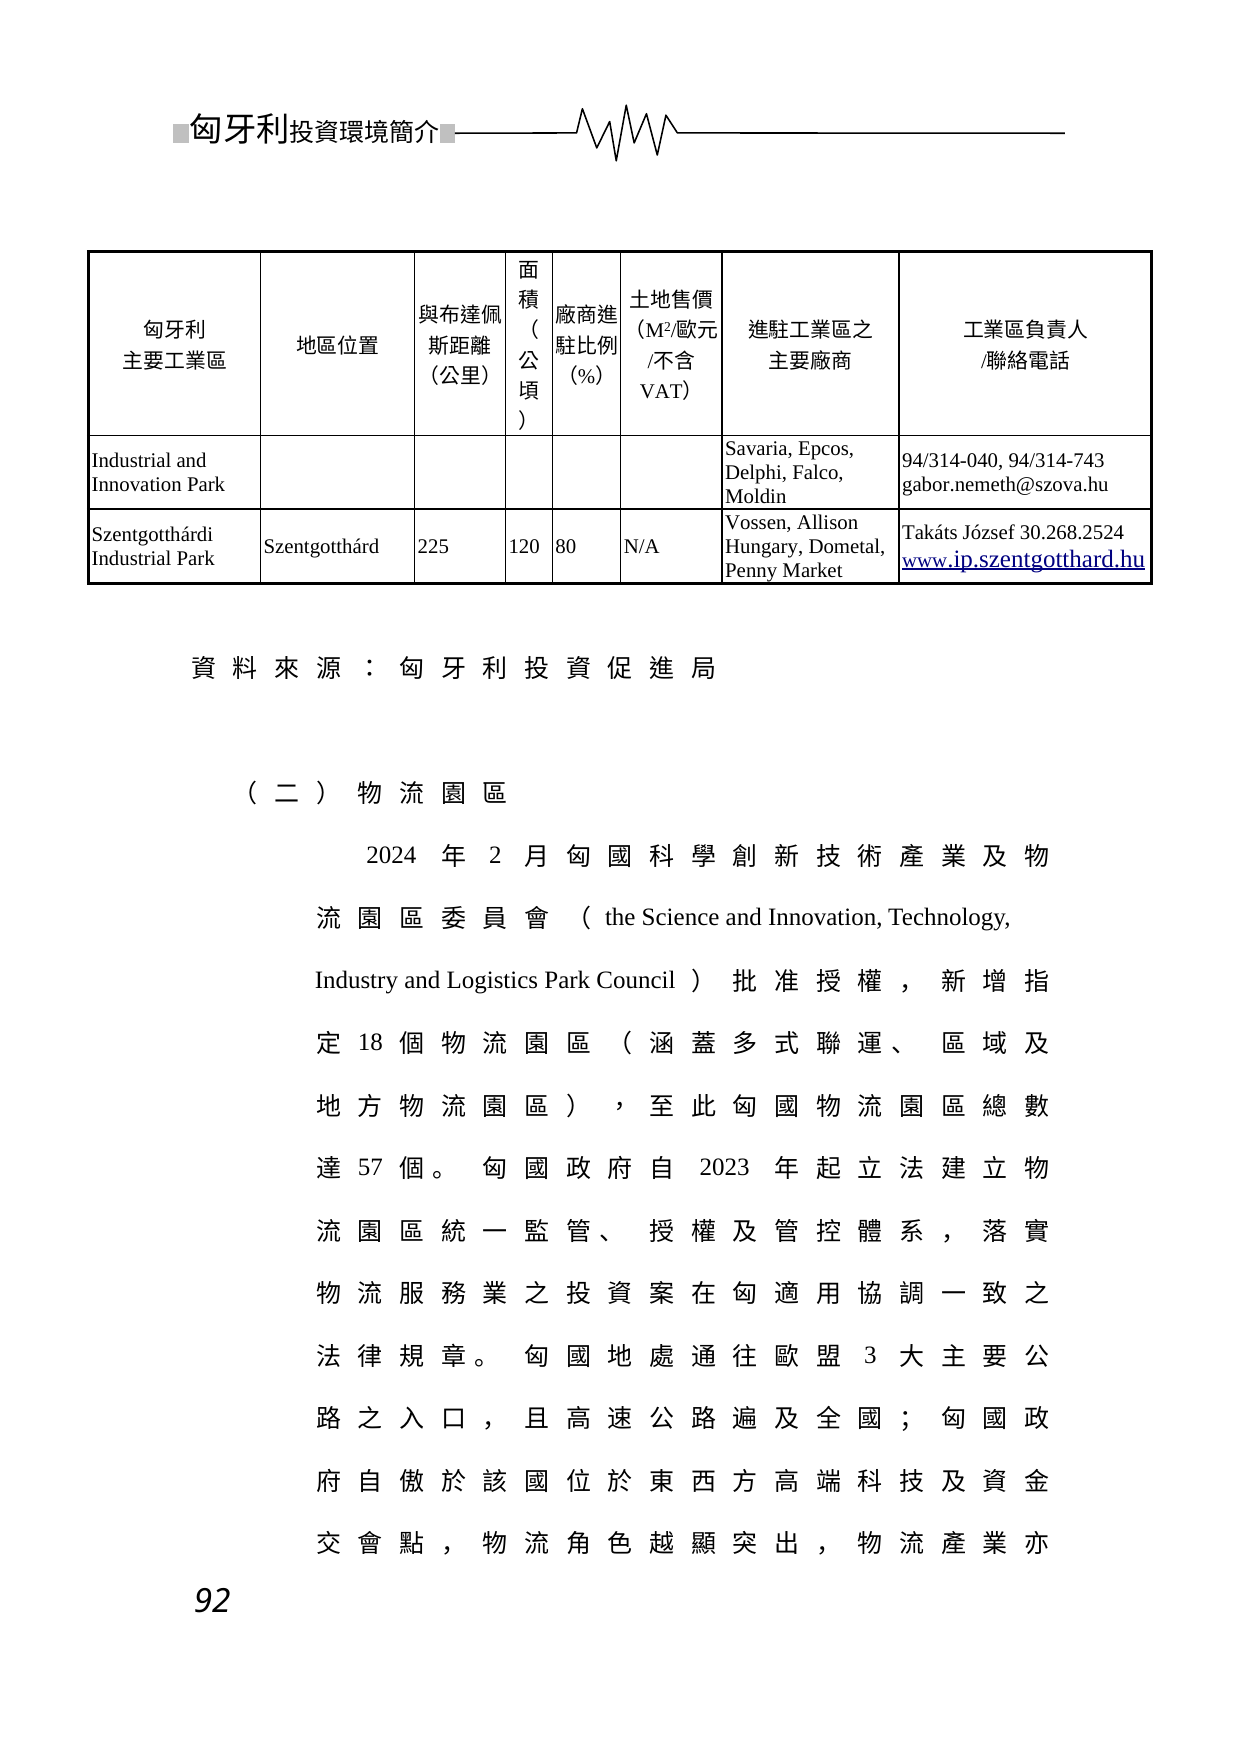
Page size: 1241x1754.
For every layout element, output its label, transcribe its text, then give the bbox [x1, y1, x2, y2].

table_cell [506, 436, 552, 508]
table_cell 225 [415, 510, 505, 582]
table_header 匈牙利 主要工業區 [90, 253, 260, 434]
table_cell [621, 436, 721, 508]
table_cell Industrial and Innovation Park [90, 436, 260, 508]
text 2024年2月匈國科學創新技術產業及物流園區委員會（the Science and Innovation, Technology, Industry and Logistics Park Council）批准授權，新增指定18個物流園區（涵蓋多式聯運、區域及地方物流園區），至此匈國物流園區總數達57個。匈國政府自2023年起立法建立物流園區統一監管、授權及管控體系，落實物流服務業之投資案在匈適用協調一致之法律規章。匈國地處通往歐盟3大主要公路之入口，且高速公路遍及全國；匈國政府自傲於該國位於東西方高端科技及資金交會點，物流角色越顯突出，物流產業亦 [281, 813, 1058, 1563]
table_header 土地售價（M2/歐元/不含VAT） [621, 253, 721, 434]
table_header 廠商進駐比例（%） [553, 253, 620, 434]
table_cell Takáts József 30.268.2524 www.ip.szentgotthard.hu [900, 510, 1150, 582]
table_header 工業區負責人 /聯絡電話 [900, 253, 1150, 434]
table_cell 120 [506, 510, 552, 582]
table_cell [261, 436, 414, 508]
table_cell [415, 436, 505, 508]
text （二）物流園區 [207, 750, 1058, 813]
table_cell [553, 436, 620, 508]
text 資料來源：匈牙利投資促進局 [109, 625, 1058, 688]
table_header 面積 （公頃） [506, 253, 552, 434]
table_cell 80 [553, 510, 620, 582]
table_header 進駐工業區之 主要廠商 [723, 253, 898, 434]
table_cell N/A [621, 510, 721, 582]
table_cell 94/314-040, 94/314-743 gabor.nemeth@szova.hu [900, 436, 1150, 508]
table_header 地區位置 [261, 253, 414, 434]
table_header 與布達佩斯距離（公里） [415, 253, 505, 434]
table_cell Savaria, Epcos, Delphi, Falco, Moldin [723, 436, 898, 508]
table_cell Szentgotthárd [261, 510, 414, 582]
table_cell Szentgotthárdi Industrial Park [90, 510, 260, 582]
table_cell Vossen, Allison Hungary, Dometal, Penny Market [723, 510, 898, 582]
